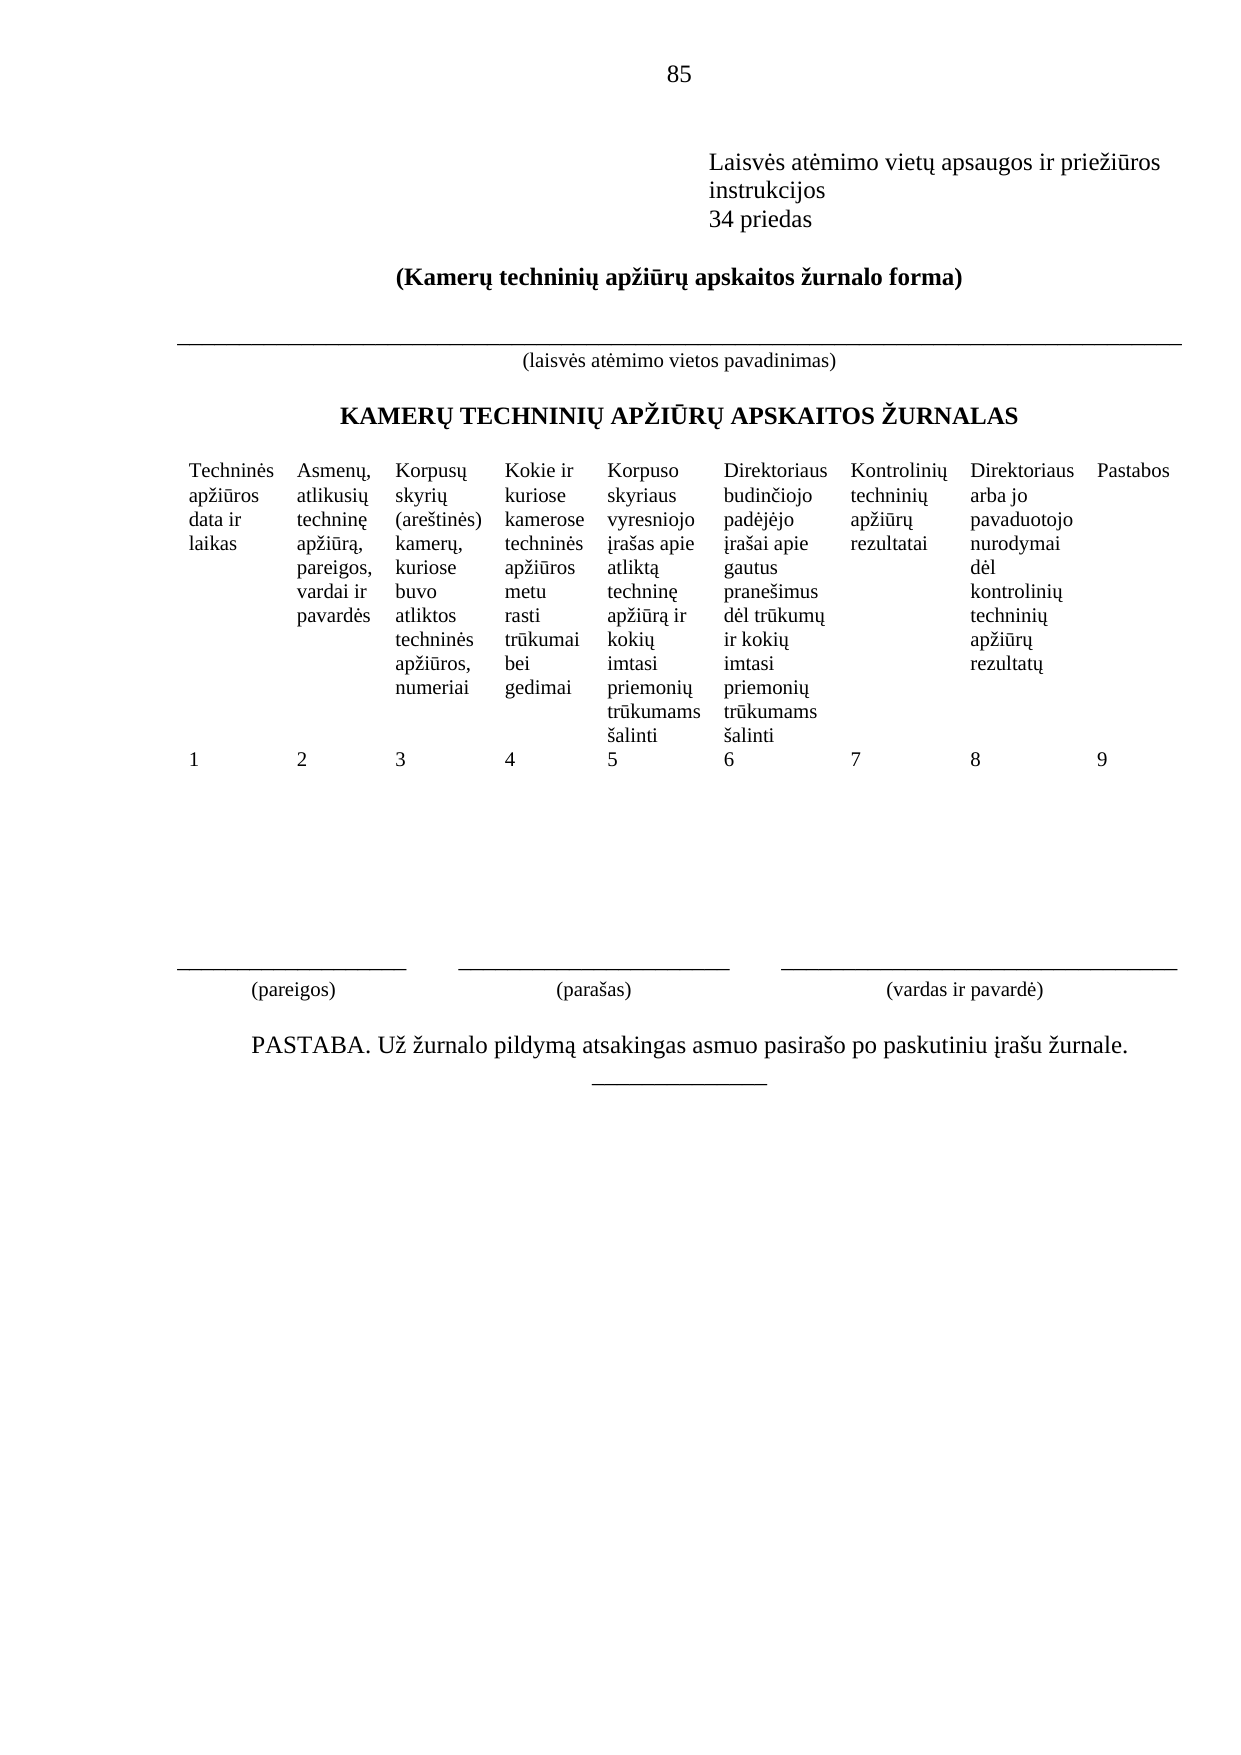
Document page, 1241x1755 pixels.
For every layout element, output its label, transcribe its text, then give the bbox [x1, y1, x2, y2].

table_cell 5 [596, 747, 712, 771]
table_cell [712, 771, 839, 795]
table_cell [493, 892, 596, 916]
table_cell [384, 771, 493, 795]
table_cell [384, 795, 493, 819]
table_cell 7 [839, 747, 959, 771]
text KAMERŲ TECHNINIŲ APŽIŪRŲ APSKAITOS ŽURNALAS [177, 401, 1181, 430]
table_cell [959, 795, 1086, 819]
table_cell [493, 844, 596, 867]
table_cell [596, 844, 712, 867]
table_header Korpuso skyriaus vyresniojo įrašas apie atliktą techninę apžiūrą ir kokių imtasi priemonių trūkumams šalinti [596, 459, 712, 747]
table_cell [177, 844, 285, 867]
table_cell [712, 844, 839, 867]
table_cell [712, 819, 839, 843]
table_cell 1 [177, 747, 285, 771]
table_header Techninės apžiūros data ir laikas [177, 459, 285, 747]
table_header Kontrolinių techninių apžiūrų rezultatai [839, 459, 959, 747]
table_cell [493, 868, 596, 892]
table_cell 8 [959, 747, 1086, 771]
table_cell [493, 819, 596, 843]
table_cell [1086, 819, 1181, 843]
table_cell [493, 771, 596, 795]
table_cell [384, 819, 493, 843]
table_cell [839, 892, 959, 916]
table_cell [493, 795, 596, 819]
table_cell [384, 868, 493, 892]
table_cell 9 [1086, 747, 1181, 771]
table_cell 4 [493, 747, 596, 771]
table_header Direktoriaus budinčiojo padėjėjo įrašai apie gautus pranešimus dėl trūkumų ir kokių imtasi priemonių trūkumams šalinti [712, 459, 839, 747]
text (laisvės atėmimo vietos pavadinimas) [177, 348, 1181, 372]
table_cell [285, 868, 384, 892]
table_cell 6 [712, 747, 839, 771]
table_cell [285, 844, 384, 867]
table_cell [177, 771, 285, 795]
table_cell [285, 819, 384, 843]
table_cell [596, 868, 712, 892]
text PASTABA. Už žurnalo pildymą atsakingas asmuo pasirašo po paskutiniu įrašu žurnale. [177, 1031, 1181, 1059]
table_cell [1086, 868, 1181, 892]
table_cell [959, 892, 1086, 916]
table_cell [839, 819, 959, 843]
table_cell [384, 892, 493, 916]
table_cell [959, 844, 1086, 867]
table_cell [285, 892, 384, 916]
table_cell 3 [384, 747, 493, 771]
table_cell [839, 868, 959, 892]
table_cell [285, 795, 384, 819]
table_cell [712, 868, 839, 892]
table_cell [177, 819, 285, 843]
table_cell [596, 819, 712, 843]
table_cell [596, 892, 712, 916]
table_cell [839, 844, 959, 867]
table_header Direktoriaus arba jo pavaduotojo nurodymai dėl kontrolinių techninių apžiūrų rezultatų [959, 459, 1086, 747]
table_cell [177, 868, 285, 892]
table_header Pastabos [1086, 459, 1181, 747]
table_cell [712, 795, 839, 819]
table_header Korpusų skyrių (areštinės) kamerų, kuriose buvo atliktos techninės apžiūros, numeriai [384, 459, 493, 747]
table_header Asmenų, atlikusių techninę apžiūrą, pareigos, vardai ir pavardės [285, 459, 384, 747]
text (pareigos) (parašas) (vardas ir pavardė) [177, 973, 1181, 1002]
table_cell [959, 868, 1086, 892]
table_cell [839, 771, 959, 795]
table_cell [177, 892, 285, 916]
text (Kamerų techninių apžiūrų apskaitos žurnalo forma) [177, 262, 1181, 291]
table_cell 2 [285, 747, 384, 771]
table_cell [177, 795, 285, 819]
table_cell [1086, 844, 1181, 867]
table_cell [959, 819, 1086, 843]
text instrukcijos [177, 176, 1181, 204]
table_cell [384, 844, 493, 867]
text 34 priedas [177, 204, 1181, 233]
text ______________ [177, 1059, 1181, 1088]
text Laisvės atėmimo vietų apsaugos ir priežiūros [177, 147, 1181, 176]
table_cell [596, 771, 712, 795]
table_cell [839, 795, 959, 819]
table_cell [1086, 771, 1181, 795]
table_cell [285, 771, 384, 795]
table_cell [596, 795, 712, 819]
table_cell [1086, 892, 1181, 916]
table_header Kokie ir kuriose kamerose techninės apžiūros metu rasti trūkumai bei gedimai [493, 459, 596, 747]
table_cell [1086, 795, 1181, 819]
table_cell [712, 892, 839, 916]
table_cell [959, 771, 1086, 795]
